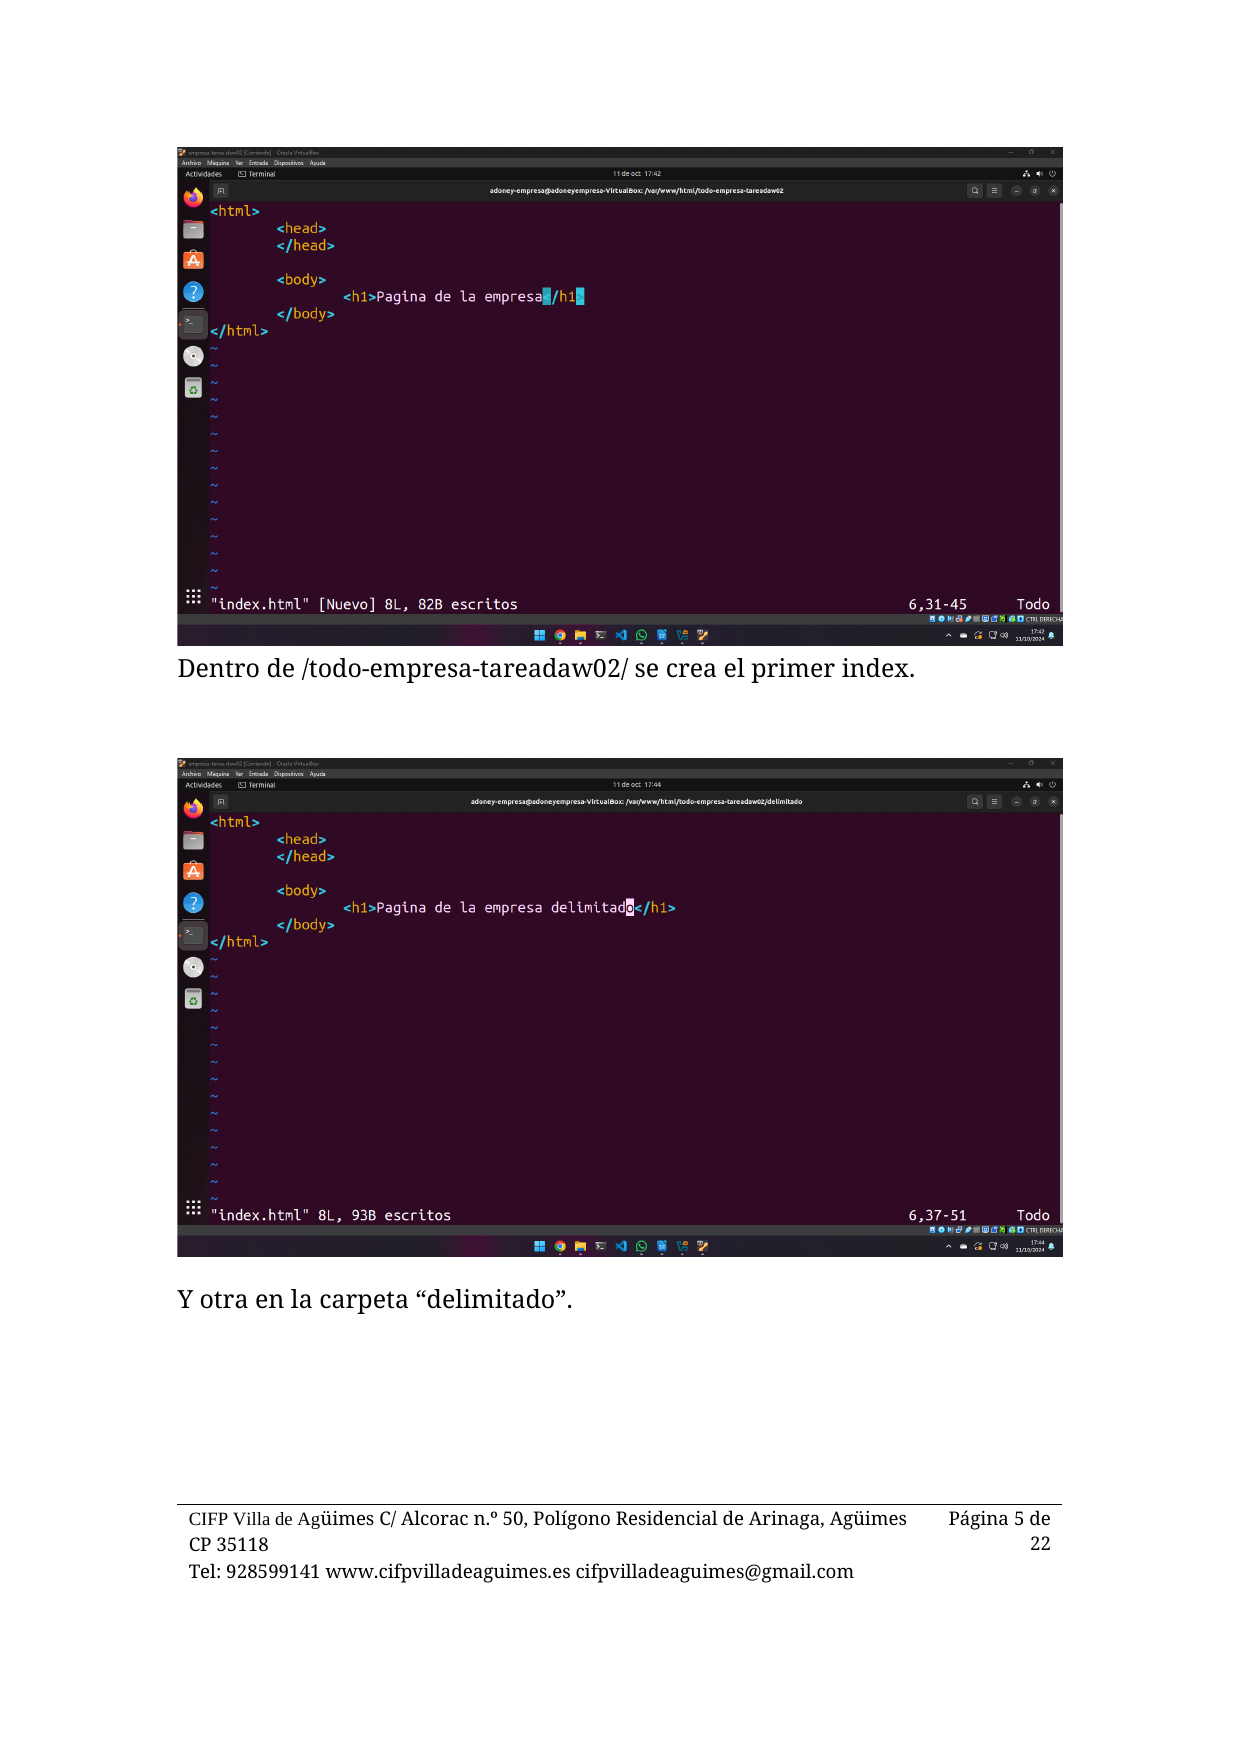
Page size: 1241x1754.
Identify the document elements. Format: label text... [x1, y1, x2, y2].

text Y otra en la carpeta “delimitado”. [177, 1257, 1063, 1316]
picture [177, 758, 1063, 1257]
picture [177, 147, 1063, 646]
text Dentro de /todo-empresa-tareadaw02/ se crea el primer index. [177, 646, 1063, 685]
